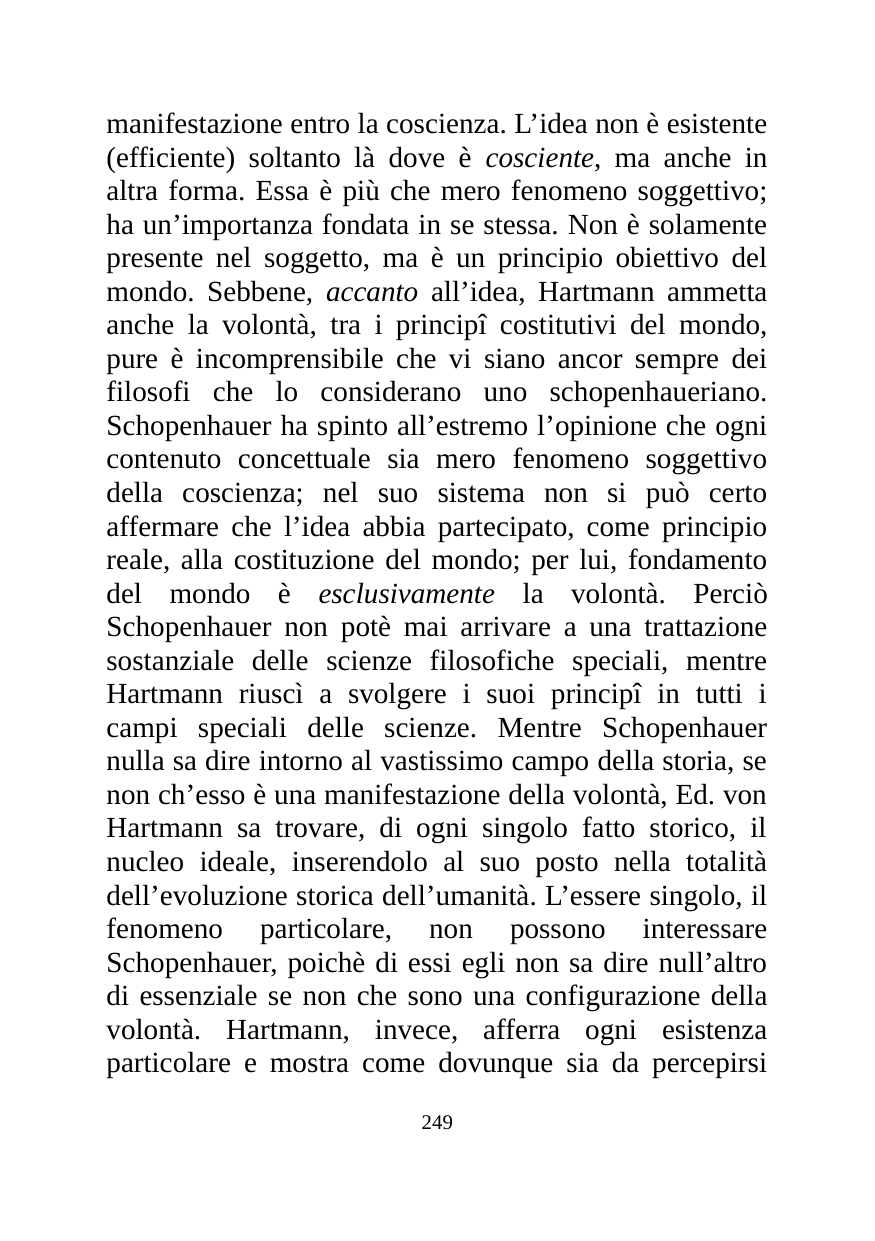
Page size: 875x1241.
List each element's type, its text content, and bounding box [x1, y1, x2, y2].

text manifestazione entro la coscienza. L’idea non è esistente (efficiente) soltanto là dove è cosciente, ma anche in altra forma. Essa è più che mero fenomeno soggettivo; ha un’importanza fondata in se stessa. Non è solamente presente nel soggetto, ma è un principio obiettivo del mondo. Sebbene, accanto all’idea, Hartmann ammetta anche la volontà, tra i principî costitutivi del mondo, pure è incomprensibile che vi siano ancor sempre dei filosofi che lo considerano uno schopenhaueriano. Schopenhauer ha spinto all’estremo l’opinione che ogni contenuto concettuale sia mero fenomeno soggettivo della coscienza; nel suo sistema non si può certo affermare che l’idea abbia partecipato, come principio reale, alla costituzione del mondo; per lui, fondamento del mondo è esclusivamente la volontà. Perciò Schopenhauer non potè mai arrivare a una trattazione sostanziale delle scienze filosofiche speciali, mentre Hartmann riuscì a svolgere i suoi principî in tutti i campi speciali delle scienze. Mentre Schopenhauer nulla sa dire intorno al vastissimo campo della storia, se non ch’esso è una manifestazione della volontà, Ed. von Hartmann sa trovare, di ogni singolo fatto storico, il nucleo ideale, inserendolo al suo posto nella totalità dell’evoluzione storica dell’umanità. L’essere singolo, il fenomeno particolare, non possono interessare Schopenhauer, poichè di essi egli non sa dire null’altro di essenziale se non che sono una configurazione della volontà. Hartmann, invece, afferra ogni esistenza particolare e mostra come dovunque sia da percepirsi [106, 106, 768, 1079]
